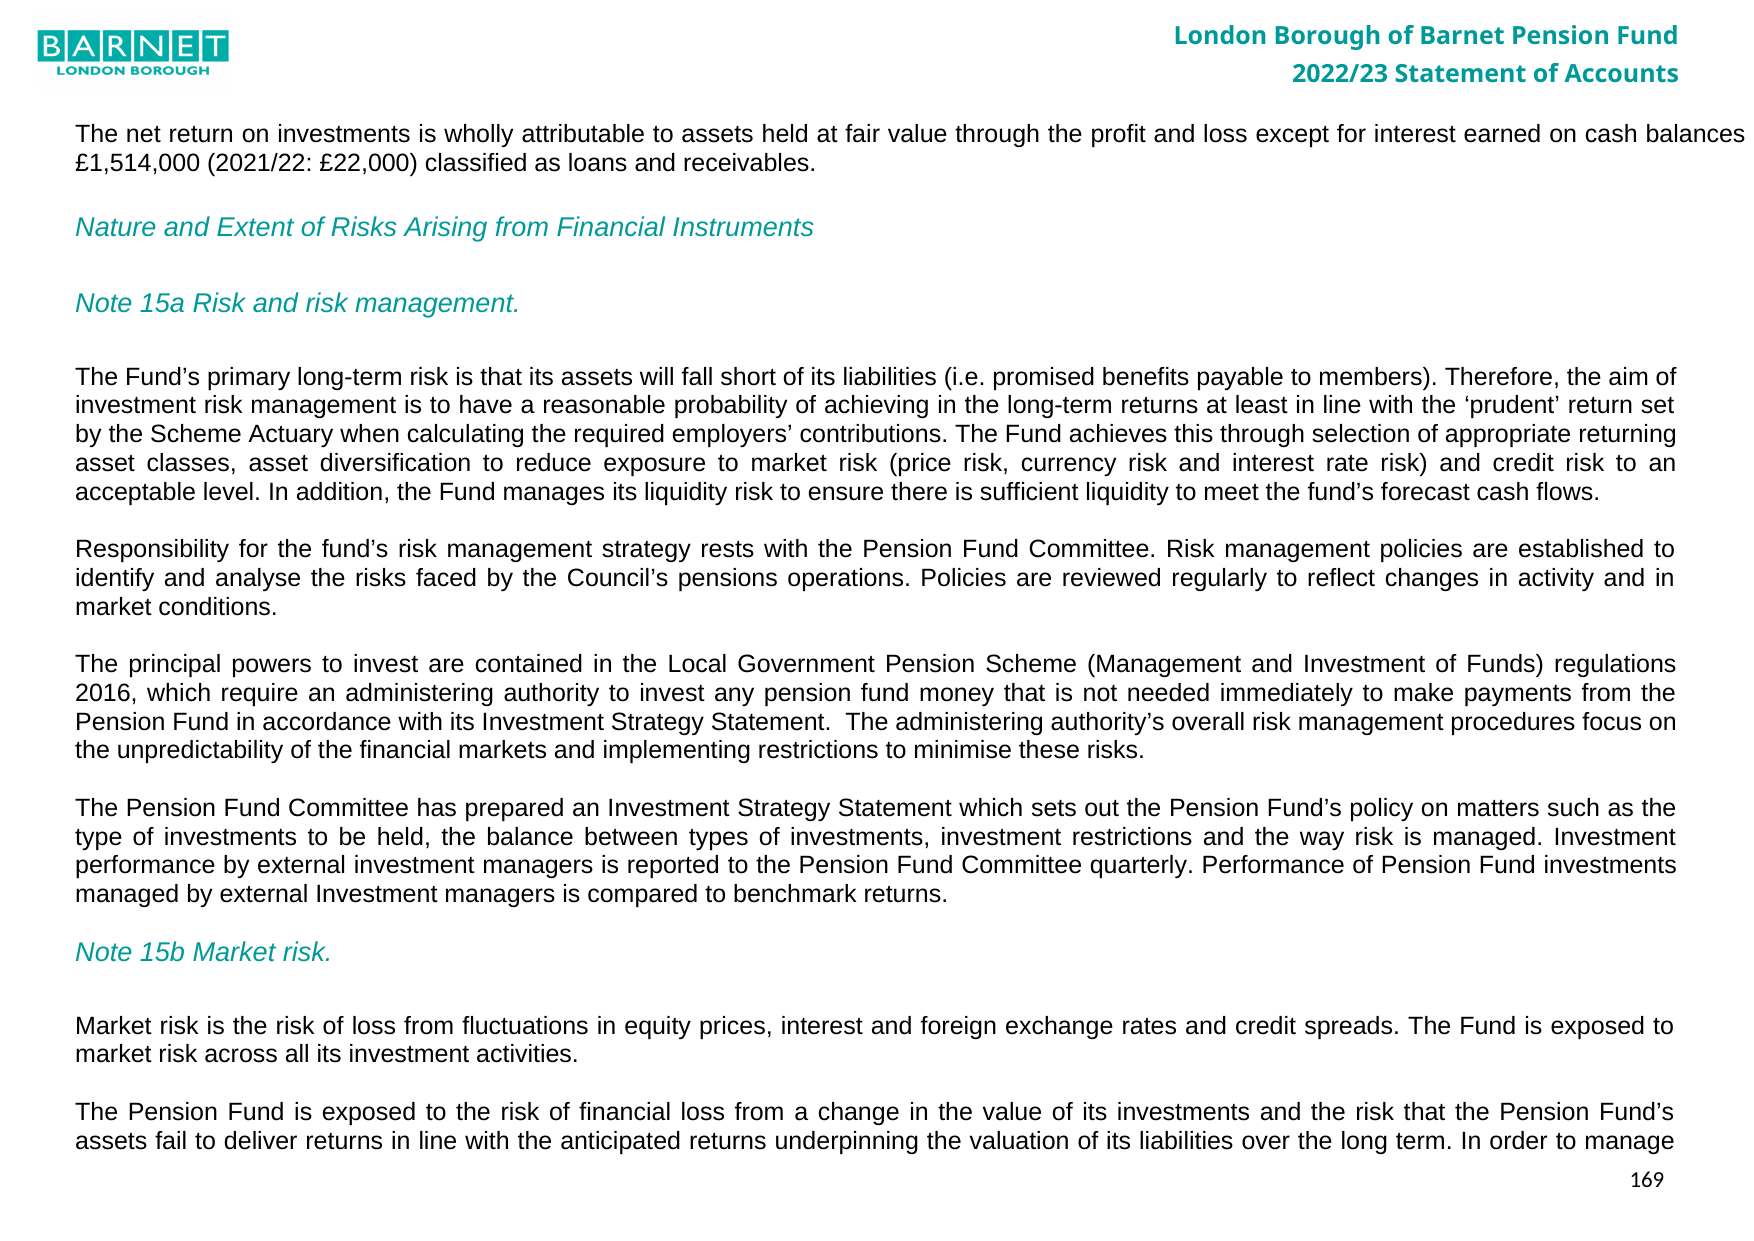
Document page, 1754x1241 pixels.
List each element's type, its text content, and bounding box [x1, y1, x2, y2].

text The Fund’s primary long-term risk is that its assets will fall short of its liabilities (i.e. promised benefits payable to members). Therefore, the aim of investment risk management is to have a reasonable probability of achieving in the long-term returns at least in line with the ‘prudent’ return set by the Scheme Actuary when calculating the required employers’ contributions. The Fund achieves this through selection of appropriate returning asset classes, asset diversification to reduce exposure to market risk (price risk, currency risk and interest rate risk) and credit risk to an acceptable level. In addition, the Fund manages its liquidity risk to ensure there is sufficient liquidity to meet the fund’s forecast cash flows. [75, 361, 1679, 505]
text Responsibility for the fund’s risk management strategy rests with the Pension Fund Committee. Risk management policies are established to identify and analyse the risks faced by the Council’s pensions operations. Policies are reviewed regularly to reflect changes in activity and in market conditions. [75, 534, 1679, 620]
text Market risk is the risk of loss from fluctuations in equity prices, interest and foreign exchange rates and credit spreads. The Fund is exposed to market risk across all its investment activities. [75, 1011, 1679, 1068]
text The Pension Fund Committee has prepared an Investment Strategy Statement which sets out the Pension Fund’s policy on matters such as the type of investments to be held, the balance between types of investments, investment restrictions and the way risk is managed. Investment performance by external investment managers is reported to the Pension Fund Committee quarterly. Performance of Pension Fund investments managed by external Investment managers is compared to benchmark returns. [75, 793, 1679, 908]
text The principal powers to invest are contained in the Local Government Pension Scheme (Management and Investment of Funds) regulations 2016, which require an administering authority to invest any pension fund money that is not needed immediately to make payments from the Pension Fund in accordance with its Investment Strategy Statement. The administering authority’s overall risk management procedures focus on the unpredictability of the financial markets and implementing restrictions to minimise these risks. [75, 649, 1679, 764]
subtitle Note 15b Market risk. [75, 936, 1679, 968]
subtitle Note 15a Risk and risk management. [75, 287, 1679, 318]
subtitle Nature and Extent of Risks Arising from Financial Instruments [75, 211, 1679, 242]
text The Pension Fund is exposed to the risk of financial loss from a change in the value of its investments and the risk that the Pension Fund’s assets fail to deliver returns in line with the anticipated returns underpinning the valuation of its liabilities over the long term. In order to manage [75, 1097, 1679, 1154]
text The net return on investments is wholly attributable to assets held at fair value through the profit and loss except for interest earned on cash balances of £1,514,000 (2021/22: £22,000) classified as loans and receivables. [75, 119, 1754, 177]
